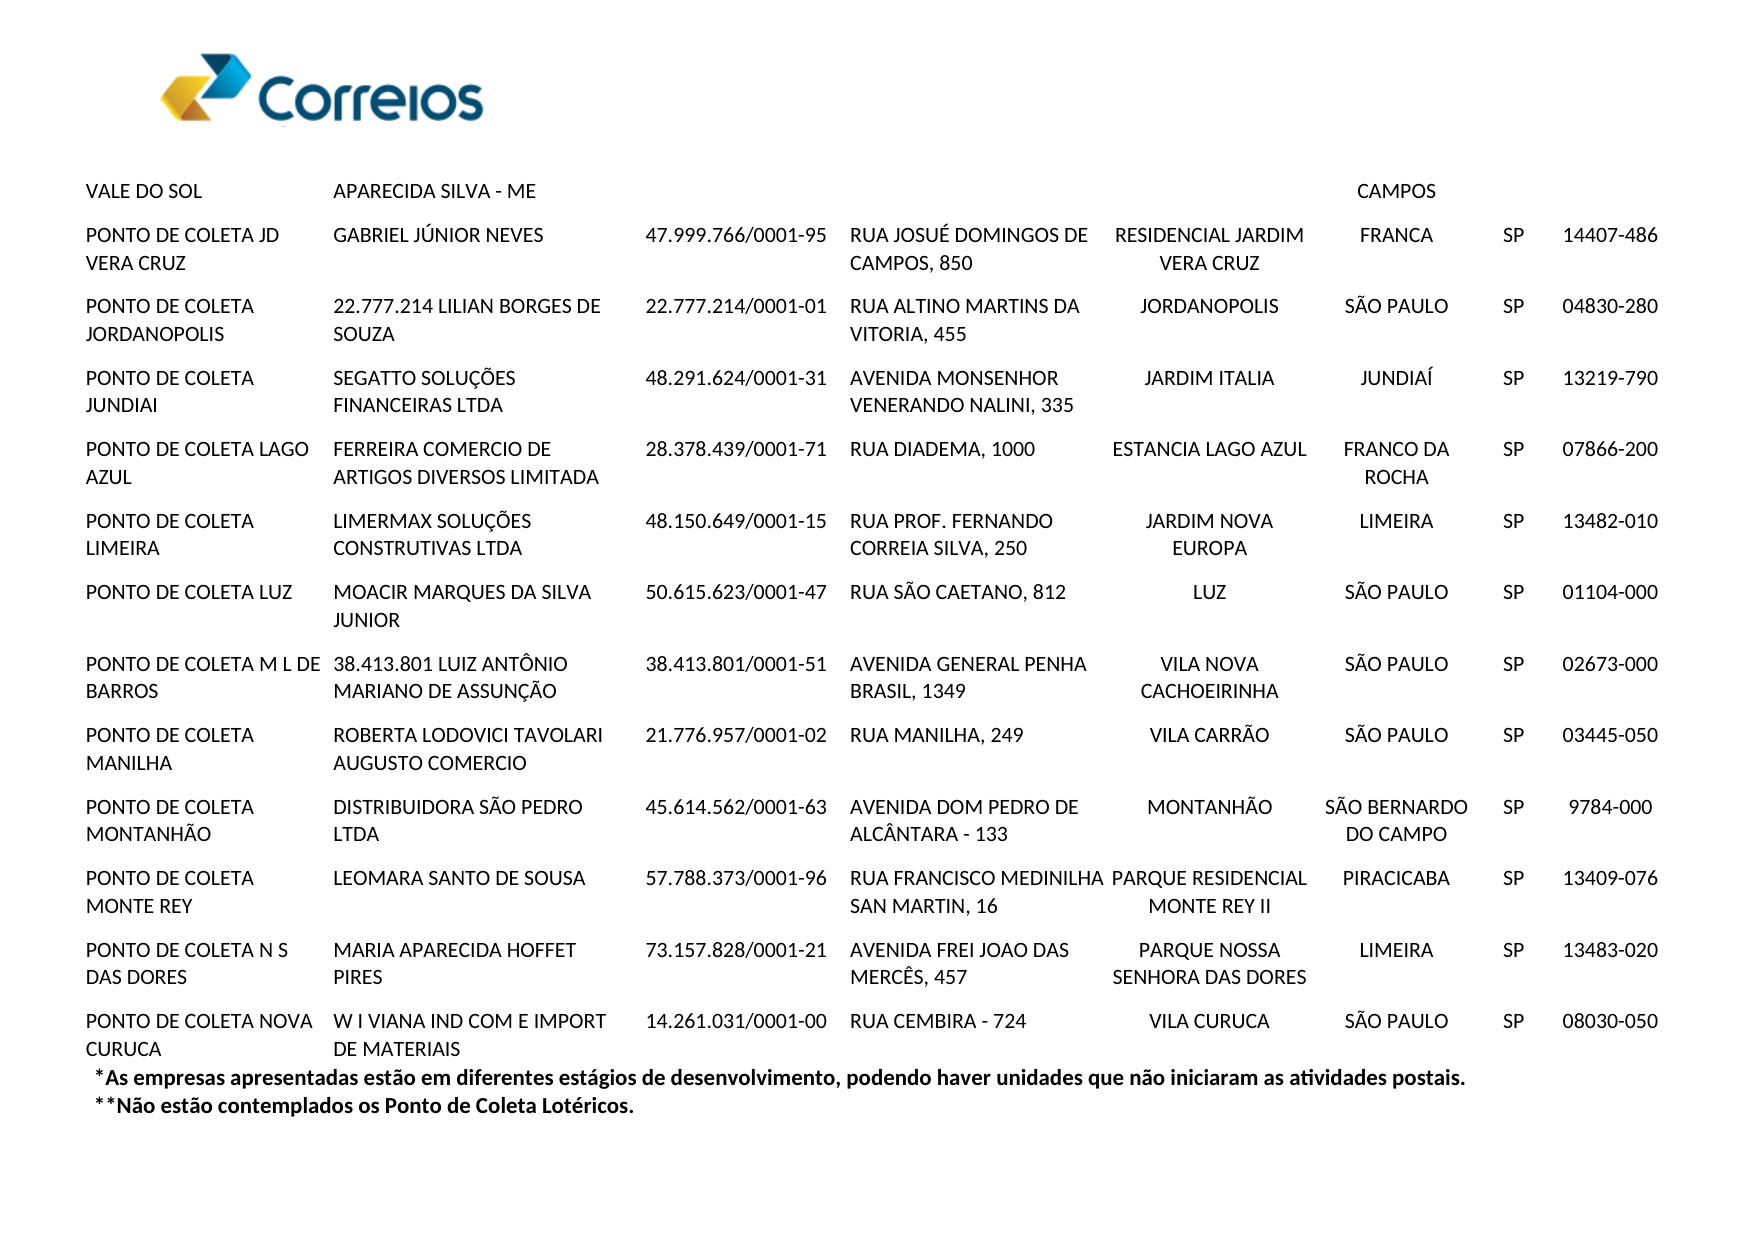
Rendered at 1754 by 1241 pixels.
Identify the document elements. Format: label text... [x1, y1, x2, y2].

table_cell [847, 177, 1108, 221]
table_cell PONTO DE COLETA N S DAS DORES [83, 936, 330, 1007]
table_cell PONTO DE COLETA JORDANOPOLIS [83, 293, 330, 364]
table_cell PARQUE RESIDENCIAL MONTE REY II [1108, 864, 1311, 936]
table_cell JUNDIAÍ [1311, 364, 1482, 436]
table_cell SP [1482, 364, 1545, 436]
table_cell RUA PROF. FERNANDO CORREIA SILVA, 250 [847, 507, 1108, 578]
table_cell SP [1482, 650, 1545, 721]
table_cell FRANCO DA ROCHA [1311, 436, 1482, 507]
table_cell 45.614.562/0001-63 [625, 793, 847, 864]
table_cell PONTO DE COLETA JUNDIAI [83, 364, 330, 436]
table_cell SP [1482, 936, 1545, 1007]
table_cell PONTO DE COLETA MONTANHÃO [83, 793, 330, 864]
table_cell SP [1482, 507, 1545, 578]
table_cell PONTO DE COLETA MONTE REY [83, 864, 330, 936]
table_cell 47.999.766/0001-95 [625, 221, 847, 293]
table_cell 48.150.649/0001-15 [625, 507, 847, 578]
table_cell AVENIDA GENERAL PENHA BRASIL, 1349 [847, 650, 1108, 721]
table_cell PONTO DE COLETA LUZ [83, 579, 330, 650]
table_cell RUA ALTINO MARTINS DA VITORIA, 455 [847, 293, 1108, 364]
table_cell 22.777.214 LILIAN BORGES DE SOUZA [330, 293, 625, 364]
table_cell 28.378.439/0001-71 [625, 436, 847, 507]
table_cell W I VIANA IND COM E IMPORT DE MATERIAIS [330, 1007, 625, 1063]
table_cell SÃO PAULO [1311, 579, 1482, 650]
table_cell 38.413.801/0001-51 [625, 650, 847, 721]
table_cell SP [1482, 864, 1545, 936]
table_cell 22.777.214/0001-01 [625, 293, 847, 364]
table_cell 50.615.623/0001-47 [625, 579, 847, 650]
table_cell FRANCA [1311, 221, 1482, 293]
table_cell 13483-020 [1545, 936, 1675, 1007]
table_cell AVENIDA FREI JOAO DAS MERCÊS, 457 [847, 936, 1108, 1007]
table_cell MONTANHÃO [1108, 793, 1311, 864]
table_cell ROBERTA LODOVICI TAVOLARI AUGUSTO COMERCIO [330, 721, 625, 793]
table_cell 38.413.801 LUIZ ANTÔNIO MARIANO DE ASSUNÇÃO [330, 650, 625, 721]
table_cell LUZ [1108, 579, 1311, 650]
table_cell SP [1482, 1007, 1545, 1063]
table_cell PONTO DE COLETA LIMEIRA [83, 507, 330, 578]
table_cell SÃO PAULO [1311, 650, 1482, 721]
table_cell RUA CEMBIRA - 724 [847, 1007, 1108, 1063]
table_cell PONTO DE COLETA LAGO AZUL [83, 436, 330, 507]
table_cell SÃO BERNARDO DO CAMPO [1311, 793, 1482, 864]
table_cell [1108, 177, 1311, 221]
table_cell SÃO PAULO [1311, 1007, 1482, 1063]
table_cell 01104-000 [1545, 579, 1675, 650]
table_cell 02673-000 [1545, 650, 1675, 721]
table_cell 13219-790 [1545, 364, 1675, 436]
table_cell PIRACICABA [1311, 864, 1482, 936]
table_cell 04830-280 [1545, 293, 1675, 364]
table_cell ESTANCIA LAGO AZUL [1108, 436, 1311, 507]
table_cell MOACIR MARQUES DA SILVA JUNIOR [330, 579, 625, 650]
table_cell LIMEIRA [1311, 936, 1482, 1007]
table_cell 13482-010 [1545, 507, 1675, 578]
table_cell VILA NOVA CACHOEIRINHA [1108, 650, 1311, 721]
table_cell 07866-200 [1545, 436, 1675, 507]
table_cell PONTO DE COLETA M L DE BARROS [83, 650, 330, 721]
table_cell RUA JOSUÉ DOMINGOS DE CAMPOS, 850 [847, 221, 1108, 293]
table_cell 03445-050 [1545, 721, 1675, 793]
table_cell LEOMARA SANTO DE SOUSA [330, 864, 625, 936]
table_cell 08030-050 [1545, 1007, 1675, 1063]
table_cell DISTRIBUIDORA SÃO PEDRO LTDA [330, 793, 625, 864]
table_cell 9784-000 [1545, 793, 1675, 864]
table_cell MARIA APARECIDA HOFFET PIRES [330, 936, 625, 1007]
table_cell FERREIRA COMERCIO DE ARTIGOS DIVERSOS LIMITADA [330, 436, 625, 507]
table_cell PONTO DE COLETA NOVA CURUCA [83, 1007, 330, 1063]
table_cell RUA MANILHA, 249 [847, 721, 1108, 793]
table_cell VILA CURUCA [1108, 1007, 1311, 1063]
table_cell LIMEIRA [1311, 507, 1482, 578]
table_cell 14407-486 [1545, 221, 1675, 293]
table_cell SP [1482, 579, 1545, 650]
table_cell [1545, 177, 1675, 221]
table_cell PARQUE NOSSA SENHORA DAS DORES [1108, 936, 1311, 1007]
table_cell 21.776.957/0001-02 [625, 721, 847, 793]
table_cell 14.261.031/0001-00 [625, 1007, 847, 1063]
table_cell RUA SÃO CAETANO, 812 [847, 579, 1108, 650]
table_cell PONTO DE COLETA MANILHA [83, 721, 330, 793]
table_cell RESIDENCIAL JARDIM VERA CRUZ [1108, 221, 1311, 293]
table_cell 48.291.624/0001-31 [625, 364, 847, 436]
table_cell RUA DIADEMA, 1000 [847, 436, 1108, 507]
table_cell AVENIDA DOM PEDRO DE ALCÂNTARA - 133 [847, 793, 1108, 864]
table_cell 73.157.828/0001-21 [625, 936, 847, 1007]
table_cell [1482, 177, 1545, 221]
table_cell JARDIM NOVA EUROPA [1108, 507, 1311, 578]
table_cell JORDANOPOLIS [1108, 293, 1311, 364]
table_cell SP [1482, 221, 1545, 293]
table_cell PONTO DE COLETA JD VERA CRUZ [83, 221, 330, 293]
table_cell 57.788.373/0001-96 [625, 864, 847, 936]
table_cell APARECIDA SILVA - ME [330, 177, 625, 221]
table_cell SP [1482, 721, 1545, 793]
table_cell LIMERMAX SOLUÇÕES CONSTRUTIVAS LTDA [330, 507, 625, 578]
table_cell VALE DO SOL [83, 177, 330, 221]
table_cell JARDIM ITALIA [1108, 364, 1311, 436]
table_cell SP [1482, 293, 1545, 364]
table_cell SP [1482, 793, 1545, 864]
table_cell 13409-076 [1545, 864, 1675, 936]
table_cell VILA CARRÃO [1108, 721, 1311, 793]
table_cell SEGATTO SOLUÇÕES FINANCEIRAS LTDA [330, 364, 625, 436]
table_cell SÃO PAULO [1311, 293, 1482, 364]
table_cell [625, 177, 847, 221]
table_cell RUA FRANCISCO MEDINILHA SAN MARTIN, 16 [847, 864, 1108, 936]
table_cell CAMPOS [1311, 177, 1482, 221]
table_cell SÃO PAULO [1311, 721, 1482, 793]
table_cell SP [1482, 436, 1545, 507]
table_cell AVENIDA MONSENHOR VENERANDO NALINI, 335 [847, 364, 1108, 436]
table_cell GABRIEL JÚNIOR NEVES [330, 221, 625, 293]
